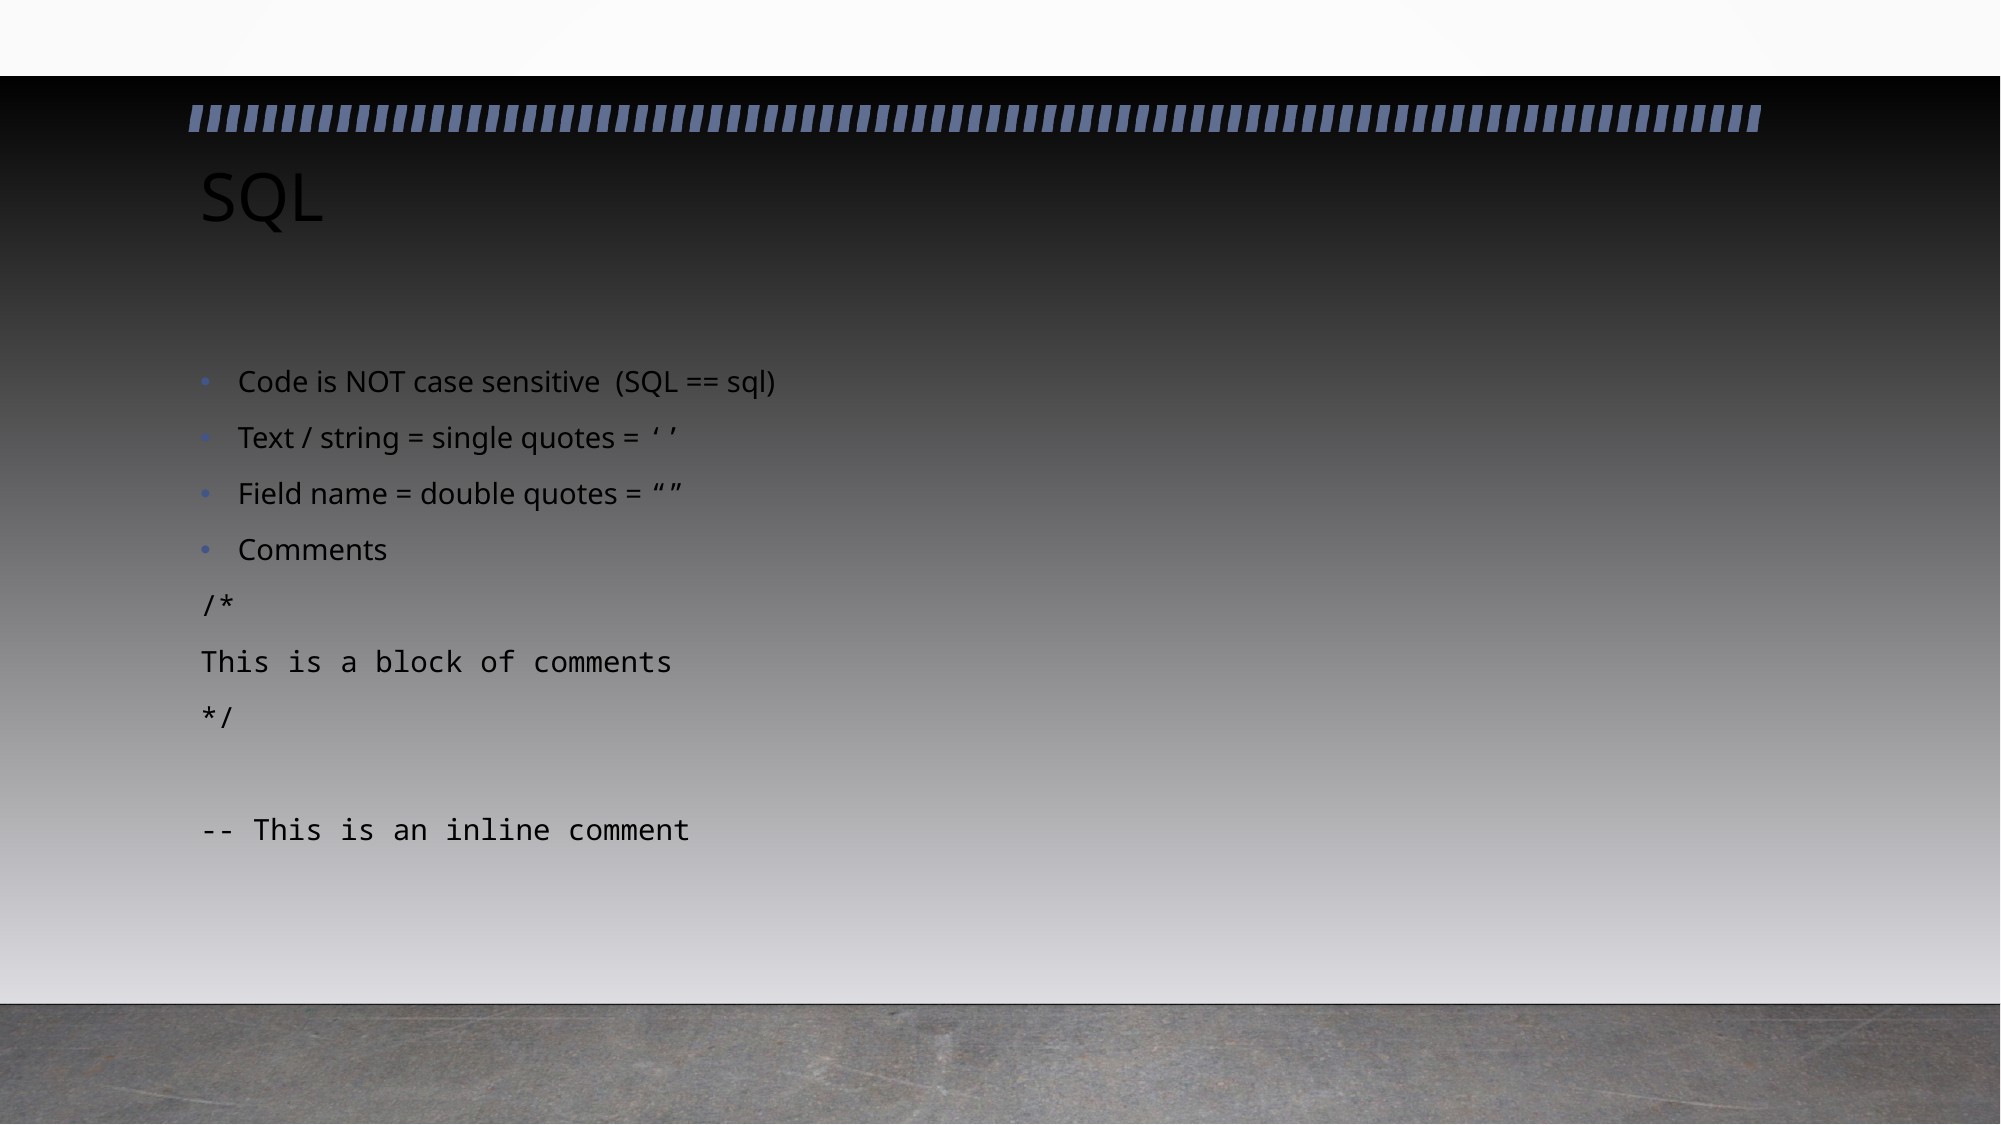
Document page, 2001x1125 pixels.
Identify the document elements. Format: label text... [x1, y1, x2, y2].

list Code is NOT case sensitive (SQL == sql) Text / string = single quotes = ‘’ Field name = double quotes = “” Comments /* This is a block of comments */ -- This is an inline comment [185, 356, 1761, 897]
title SQL [185, 156, 1761, 329]
